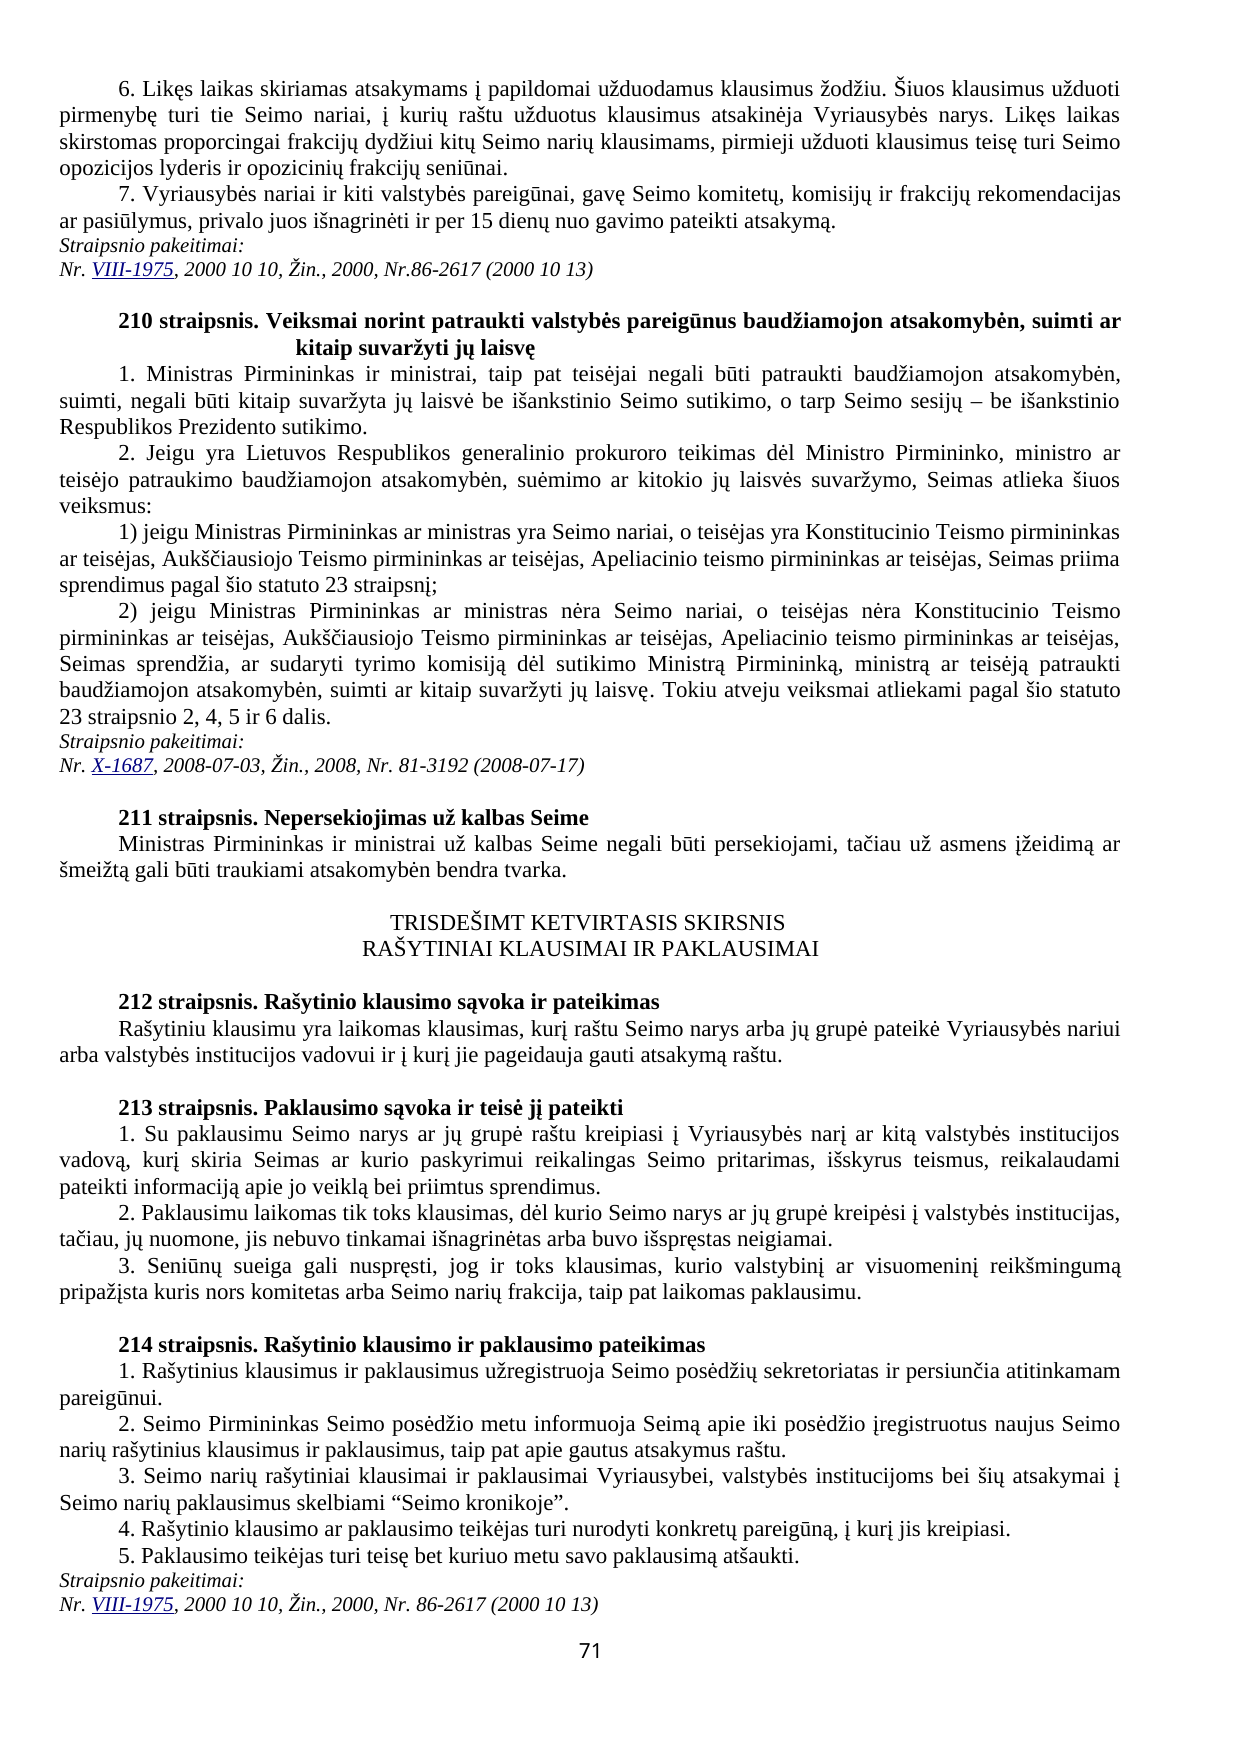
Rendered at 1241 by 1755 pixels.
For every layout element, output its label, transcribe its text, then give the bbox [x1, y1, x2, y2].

text Straipsnio pakeitimai: [59, 729, 1122, 753]
text 2. Paklausimu laikomas tik toks klausimas, dėl kurio Seimo narys ar jų grupė kreipėsi į valstybės institucijas, tačiau, jų nuomone, jis nebuvo tinkamai išnagrinėtas arba buvo išspręstas neigiamai. [59, 1199, 1122, 1252]
text 1. Su paklausimu Seimo narys ar jų grupė raštu kreipiasi į Vyriausybės narį ar kitą valstybės institucijos vadovą, kurį skiria Seimas ar kurio paskyrimui reikalingas Seimo pritarimas, išskyrus teismus, reikalaudami pateikti informaciją apie jo veiklą bei priimtus sprendimus. [59, 1120, 1122, 1199]
text 2) jeigu Ministras Pirmininkas ar ministras nėra Seimo nariai, o teisėjas nėra Konstitucinio Teismo pirmininkas ar teisėjas, Aukščiausiojo Teismo pirmininkas ar teisėjas, Apeliacinio teismo pirmininkas ar teisėjas, Seimas sprendžia, ar sudaryti tyrimo komisiją dėl sutikimo Ministrą Pirmininką, ministrą ar teisėją patraukti baudžiamojon atsakomybėn, suimti ar kitaip suvaržyti jų laisvę. Tokiu atveju veiksmai atliekami pagal šio statuto 23 straipsnio 2, 4, 5 ir 6 dalis. [59, 597, 1122, 729]
text Straipsnio pakeitimai: [59, 1568, 1122, 1592]
text 1) jeigu Ministras Pirmininkas ar ministras yra Seimo nariai, o teisėjas yra Konstitucinio Teismo pirmininkas ar teisėjas, Aukščiausiojo Teismo pirmininkas ar teisėjas, Apeliacinio teismo pirmininkas ar teisėjas, Seimas priima sprendimus pagal šio statuto 23 straipsnį; [59, 518, 1122, 597]
text RAŠYTINIAI KLAUSIMAI IR PAKLAUSIMAI [59, 936, 1122, 962]
text Nr. VIII-1975, 2000 10 10, Žin., 2000, Nr. 86-2617 (2000 10 13) [59, 1592, 1122, 1616]
text TRISDEŠIMT KETVIRTASIS SKIRSNIS [59, 909, 1122, 936]
text Rašytiniu klausimu yra laikomas klausimas, kurį raštu Seimo narys arba jų grupė pateikė Vyriausybės nariui arba valstybės institucijos vadovui ir į kurį jie pageidauja gauti atsakymą raštu. [59, 1014, 1122, 1067]
text Straipsnio pakeitimai: [59, 233, 1122, 257]
text 3. Seimo narių rašytiniai klausimai ir paklausimai Vyriausybei, valstybės institucijoms bei šių atsakymai į Seimo narių paklausimus skelbiami “Seimo kronikoje”. [59, 1463, 1122, 1515]
text 3. Seniūnų sueiga gali nuspręsti, jog ir toks klausimas, kurio valstybinį ar visuomeninį reikšmingumą pripažįsta kuris nors komitetas arba Seimo narių frakcija, taip pat laikomas paklausimu. [59, 1252, 1122, 1304]
text 1. Ministras Pirmininkas ir ministrai, taip pat teisėjai negali būti patraukti baudžiamojon atsakomybėn, suimti, negali būti kitaip suvaržyta jų laisvė be išankstinio Seimo sutikimo, o tarp Seimo sesijų – be išankstinio Respublikos Prezidento sutikimo. [59, 360, 1122, 439]
text 2. Seimo Pirmininkas Seimo posėdžio metu informuoja Seimą apie iki posėdžio įregistruotus naujus Seimo narių rašytinius klausimus ir paklausimus, taip pat apie gautus atsakymus raštu. [59, 1410, 1122, 1463]
text 5. Paklausimo teikėjas turi teisę bet kuriuo metu savo paklausimą atšaukti. [59, 1542, 1122, 1568]
text 1. Rašytinius klausimus ir paklausimus užregistruoja Seimo posėdžių sekretoriatas ir persiunčia atitinkamam pareigūnui. [59, 1357, 1122, 1410]
text 6. Likęs laikas skiriamas atsakymams į papildomai užduodamus klausimus žodžiu. Šiuos klausimus užduoti pirmenybę turi tie Seimo nariai, į kurių raštu užduotus klausimus atsakinėja Vyriausybės narys. Likęs laikas skirstomas proporcingai frakcijų dydžiui kitų Seimo narių klausimams, pirmieji užduoti klausimus teisę turi Seimo opozicijos lyderis ir opozicinių frakcijų seniūnai. [59, 75, 1122, 180]
text 212 straipsnis. Rašytinio klausimo sąvoka ir pateikimas [59, 988, 1122, 1014]
text 210 straipsnis. Veiksmai norint patraukti valstybės pareigūnus baudžiamojon atsakomybėn, suimti ar kitaip suvaržyti jų laisvę [118, 308, 1122, 360]
text 214 straipsnis. Rašytinio klausimo ir paklausimo pateikimas [59, 1331, 1122, 1357]
text 213 straipsnis. Paklausimo sąvoka ir teisė jį pateikti [59, 1094, 1122, 1120]
text 7. Vyriausybės nariai ir kiti valstybės pareigūnai, gavę Seimo komitetų, komisijų ir frakcijų rekomendacijas ar pasiūlymus, privalo juos išnagrinėti ir per 15 dienų nuo gavimo pateikti atsakymą. [59, 180, 1122, 233]
text 211 straipsnis. Nepersekiojimas už kalbas Seime [59, 804, 1122, 830]
text Nr. VIII-1975, 2000 10 10, Žin., 2000, Nr.86-2617 (2000 10 13) [59, 257, 1122, 281]
text 2. Jeigu yra Lietuvos Respublikos generalinio prokuroro teikimas dėl Ministro Pirmininko, ministro ar teisėjo patraukimo baudžiamojon atsakomybėn, suėmimo ar kitokio jų laisvės suvaržymo, Seimas atlieka šiuos veiksmus: [59, 439, 1122, 518]
text Ministras Pirmininkas ir ministrai už kalbas Seime negali būti persekiojami, tačiau už asmens įžeidimą ar šmeižtą gali būti traukiami atsakomybėn bendra tvarka. [59, 830, 1122, 883]
text 4. Rašytinio klausimo ar paklausimo teikėjas turi nurodyti konkretų pareigūną, į kurį jis kreipiasi. [59, 1515, 1122, 1542]
text Nr. X-1687, 2008-07-03, Žin., 2008, Nr. 81-3192 (2008-07-17) [59, 753, 1122, 777]
